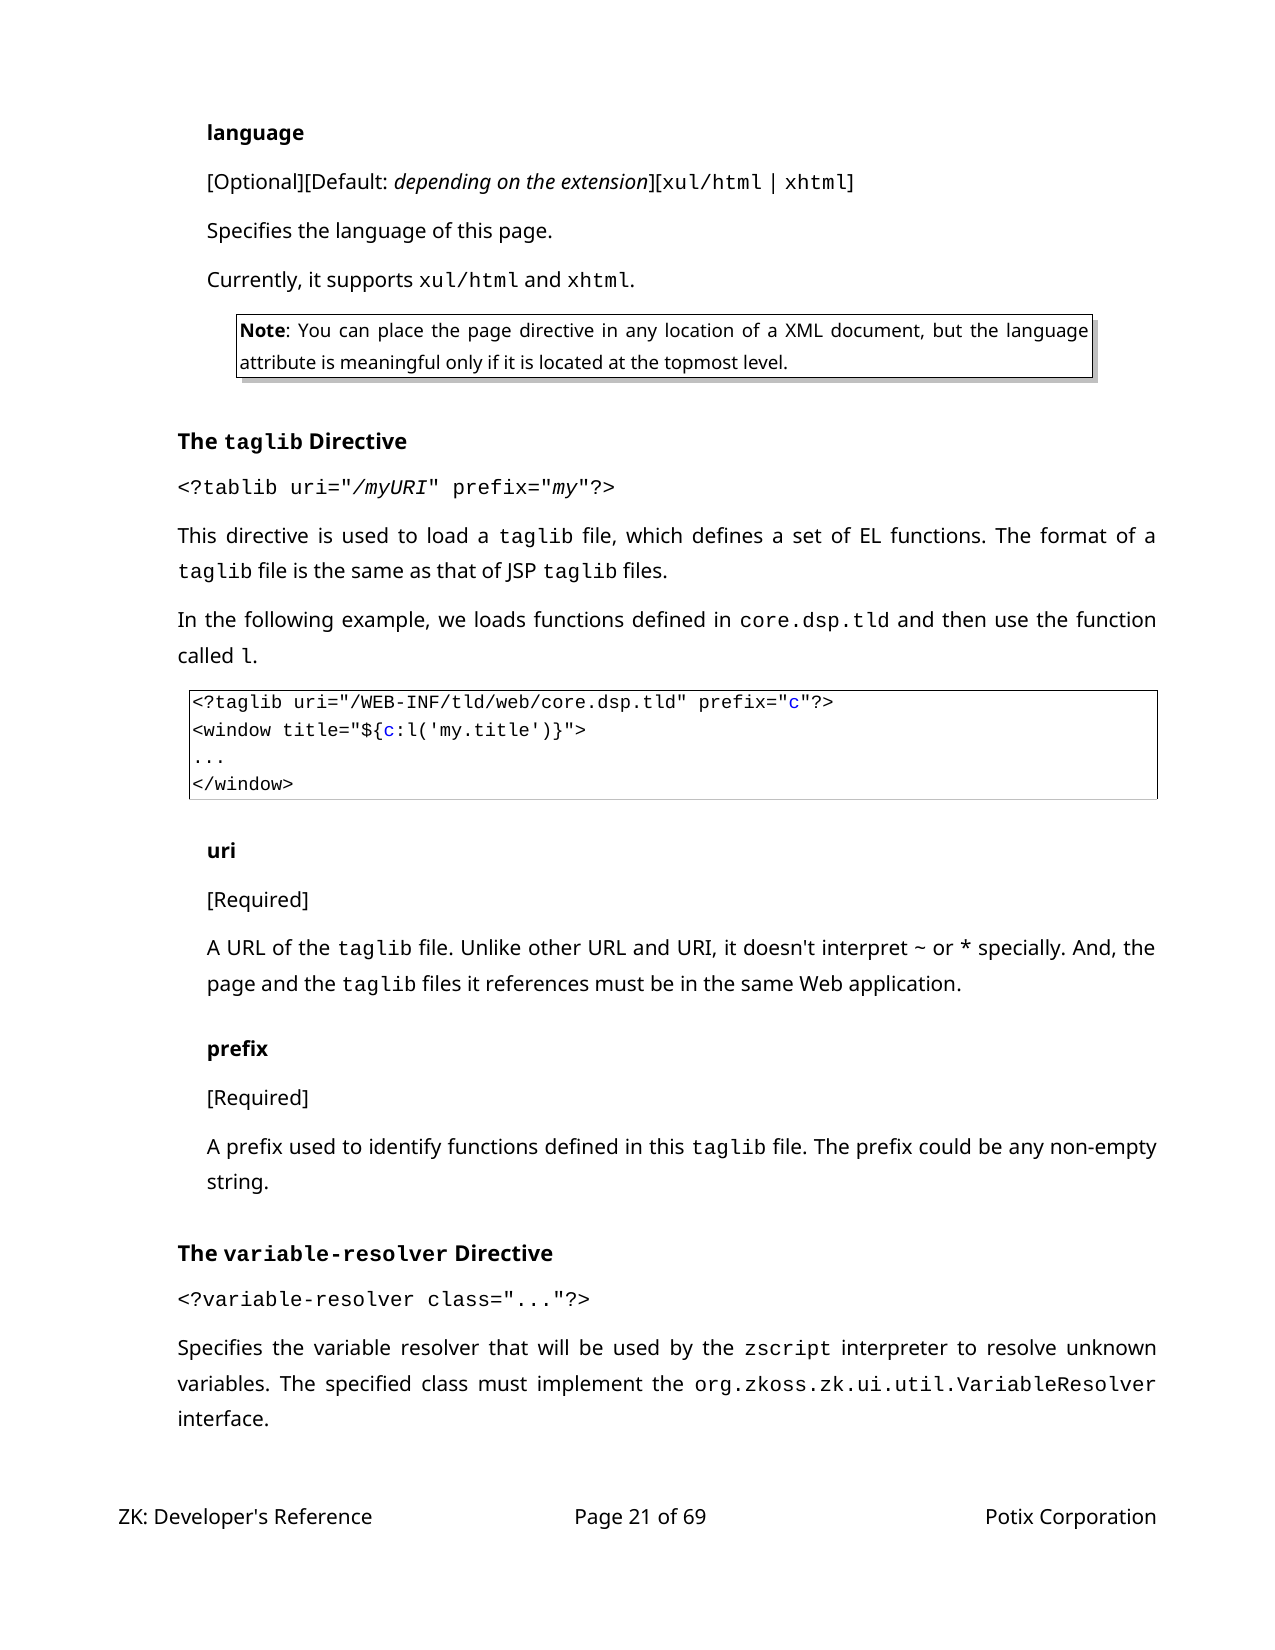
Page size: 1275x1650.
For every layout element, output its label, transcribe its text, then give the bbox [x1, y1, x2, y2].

text ... [190, 745, 1157, 769]
text <?variable-resolver class="..."?> [177, 1289, 1157, 1312]
text In the following example, we loads functions defined in core.dsp.tld and then use the function called l. [177, 606, 1157, 670]
text [Required] [207, 1083, 1157, 1111]
text Currently, it supports xul/html and xhtml. [207, 265, 1157, 293]
text <?taglib uri="/WEB-INF/tld/web/core.dsp.tld" prefix="c"?> [190, 691, 1157, 714]
text Specifies the language of this page. [207, 216, 1157, 244]
subtitle uri [207, 836, 1157, 864]
subtitle The taglib Directive [177, 426, 1157, 456]
text A URL of the taglib file. Unlike other URL and URI, it doesn't interpret ~ or * specially. And, the page and the taglib files it references must be in the same Web application. [207, 933, 1157, 998]
text [Optional][Default: depending on the extension][xul/html | xhtml] [207, 167, 1157, 196]
text <?tablib uri="/myURI" prefix="my"?> [177, 477, 1157, 500]
text </window> [190, 772, 1157, 799]
text This directive is used to load a taglib file, which defines a set of EL functions. The format of a taglib file is the same as that of JSP taglib files. [177, 521, 1157, 585]
subtitle language [207, 118, 1157, 146]
text [Required] [207, 885, 1157, 913]
text Specifies the variable resolver that will be used by the zscript interpreter to resolve unknown variables. The specified class must implement the org.zkoss.zk.ui.util.VariableResolver interface. [177, 1333, 1157, 1432]
subtitle The variable-resolver Directive [177, 1238, 1157, 1268]
text A prefix used to identify functions defined in this taglib file. The prefix could be any non-empty string. [207, 1132, 1157, 1196]
text <window title="${c:l('my.title')}"> [190, 717, 1157, 742]
text Note: You can place the page directive in any location of a XML document, but the language attribute is meaningful only if it is located at the topmost level. [237, 315, 1092, 377]
subtitle prefix [207, 1034, 1157, 1062]
